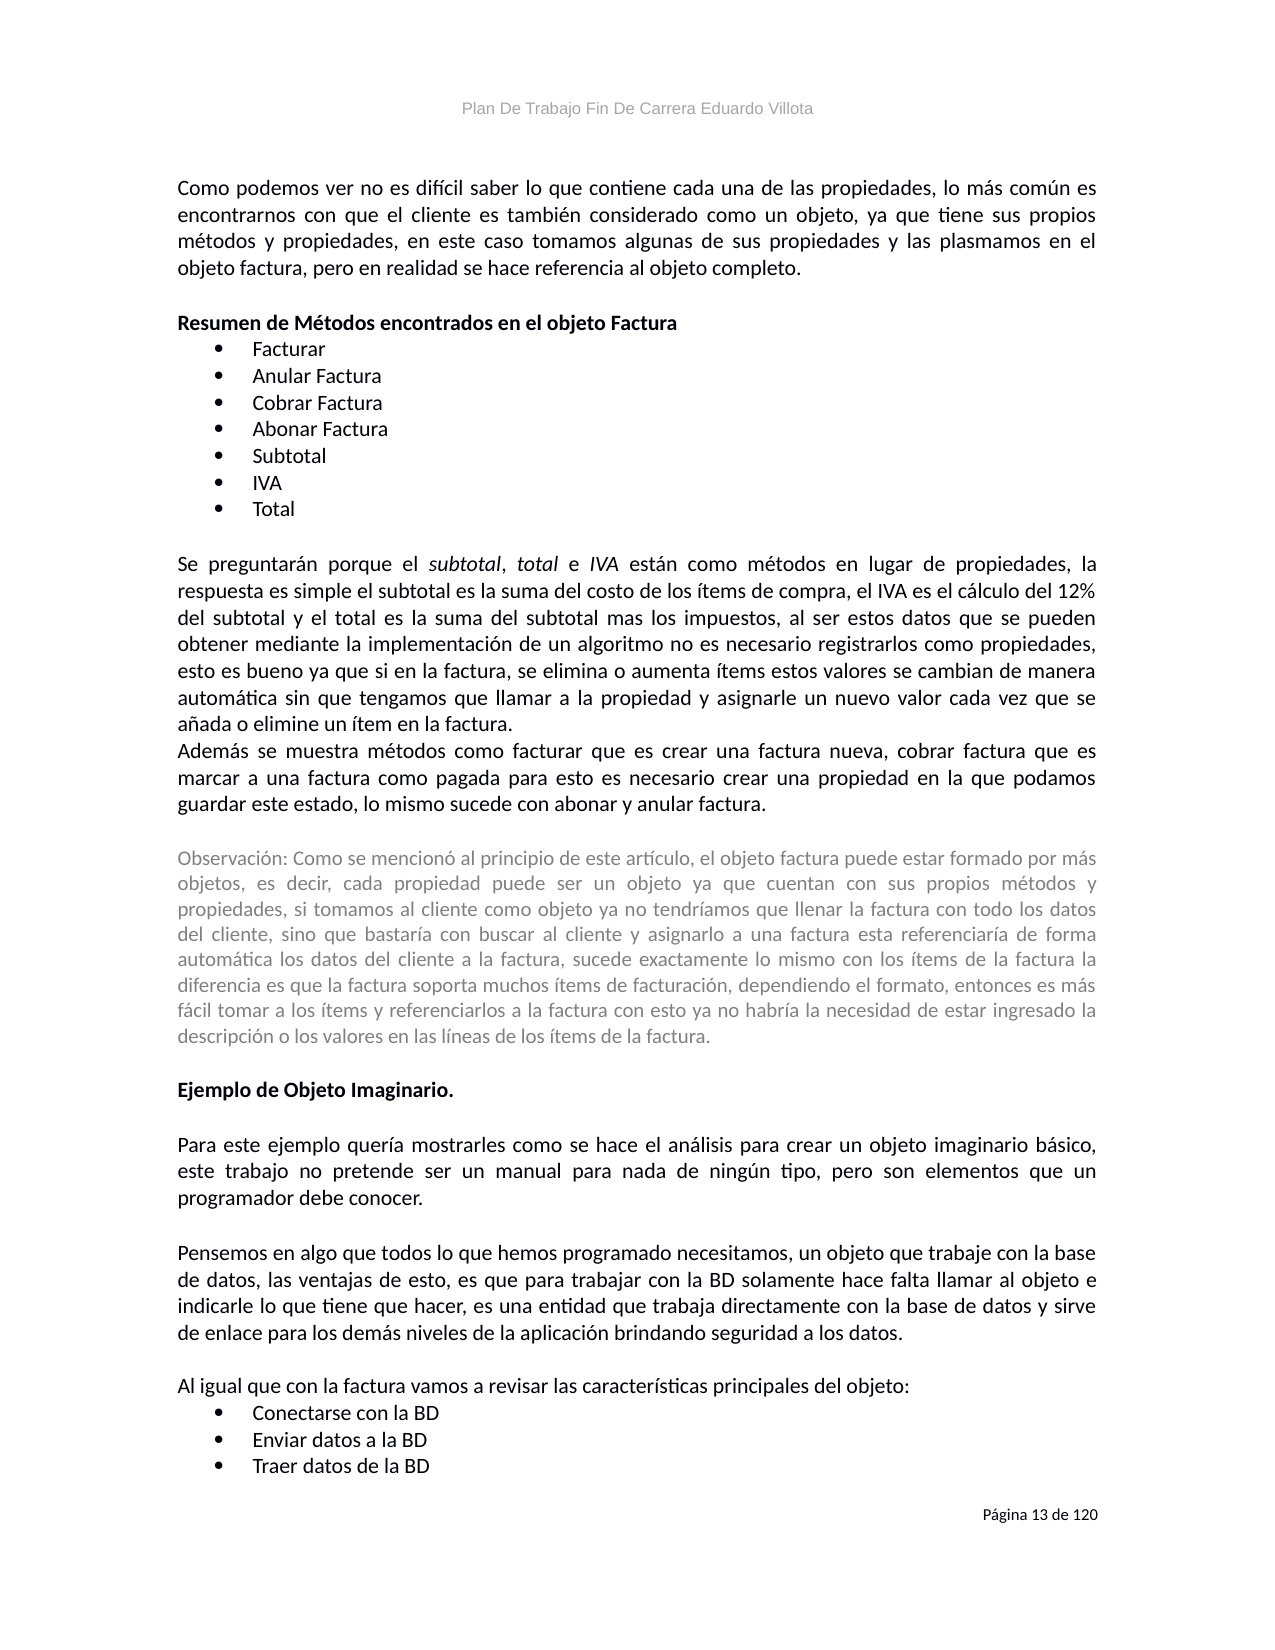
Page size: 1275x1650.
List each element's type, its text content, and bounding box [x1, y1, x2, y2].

text Para este ejemplo quería mostrarles como se hace el análisis para crear un objeto imaginario básico, este trabajo no pretende ser un manual para nada de ningún tipo, pero son elementos que un programador debe conocer. [177, 1131, 1098, 1211]
list Subtotal [215, 442, 1098, 469]
text Como podemos ver no es difícil saber lo que contiene cada una de las propiedades, lo más común es encontrarnos con que el cliente es también considerado como un objeto, ya que tiene sus propios métodos y propiedades, en este caso tomamos algunas de sus propiedades y las plasmamos en el objeto factura, pero en realidad se hace referencia al objeto completo. [177, 174, 1098, 281]
list Anular Factura [215, 362, 1098, 389]
list Cobrar Factura [215, 389, 1098, 416]
list Traer datos de la BD [215, 1452, 1098, 1479]
text Además se muestra métodos como facturar que es crear una factura nueva, cobrar factura que es marcar a una factura como pagada para esto es necesario crear una propiedad en la que podamos guardar este estado, lo mismo sucede con abonar y anular factura. [177, 737, 1098, 817]
text Se preguntarán porque el subtotal, total e IVA están como métodos en lugar de propiedades, la respuesta es simple el subtotal es la suma del costo de los ítems de compra, el IVA es el cálculo del 12% del subtotal y el total es la suma del subtotal mas los impuestos, al ser estos datos que se pueden obtener mediante la implementación de un algoritmo no es necesario registrarlos como propiedades, esto es bueno ya que si en la factura, se elimina o aumenta ítems estos valores se cambian de manera automática sin que tengamos que llamar a la propiedad y asignarle un nuevo valor cada vez que se añada o elimine un ítem en la factura. [177, 550, 1098, 737]
list Facturar [215, 336, 1098, 362]
text Al igual que con la factura vamos a revisar las características principales del objeto: [177, 1372, 1098, 1399]
text Resumen de Métodos encontrados en el objeto Factura [177, 309, 1098, 336]
text Observación: Como se mencionó al principio de este artículo, el objeto factura puede estar formado por más objetos, es decir, cada propiedad puede ser un objeto ya que cuentan con sus propios métodos y propiedades, si tomamos al cliente como objeto ya no tendríamos que llenar la factura con todo los datos del cliente, sino que bastaría con buscar al cliente y asignarlo a una factura esta referenciaría de forma automática los datos del cliente a la factura, sucede exactamente lo mismo con los ítems de la factura la diferencia es que la factura soporta muchos ítems de facturación, dependiendo el formato, entonces es más fácil tomar a los ítems y referenciarlos a la factura con esto ya no habría la necesidad de estar ingresado la descripción o los valores en las líneas de los ítems de la factura. [177, 845, 1098, 1048]
list Conectarse con la BD [215, 1399, 1098, 1426]
list IVA [215, 469, 1098, 496]
text Pensemos en algo que todos lo que hemos programado necesitamos, un objeto que trabaje con la base de datos, las ventajas de esto, es que para trabajar con la BD solamente hace falta llamar al objeto e indicarle lo que tiene que hacer, es una entidad que trabaja directamente con la base de datos y sirve de enlace para los demás niveles de la aplicación brindando seguridad a los datos. [177, 1239, 1098, 1346]
list Enviar datos a la BD [215, 1426, 1098, 1452]
list Total [215, 496, 1098, 522]
text Ejemplo de Objeto Imaginario. [177, 1076, 1098, 1103]
list Abonar Factura [215, 416, 1098, 442]
